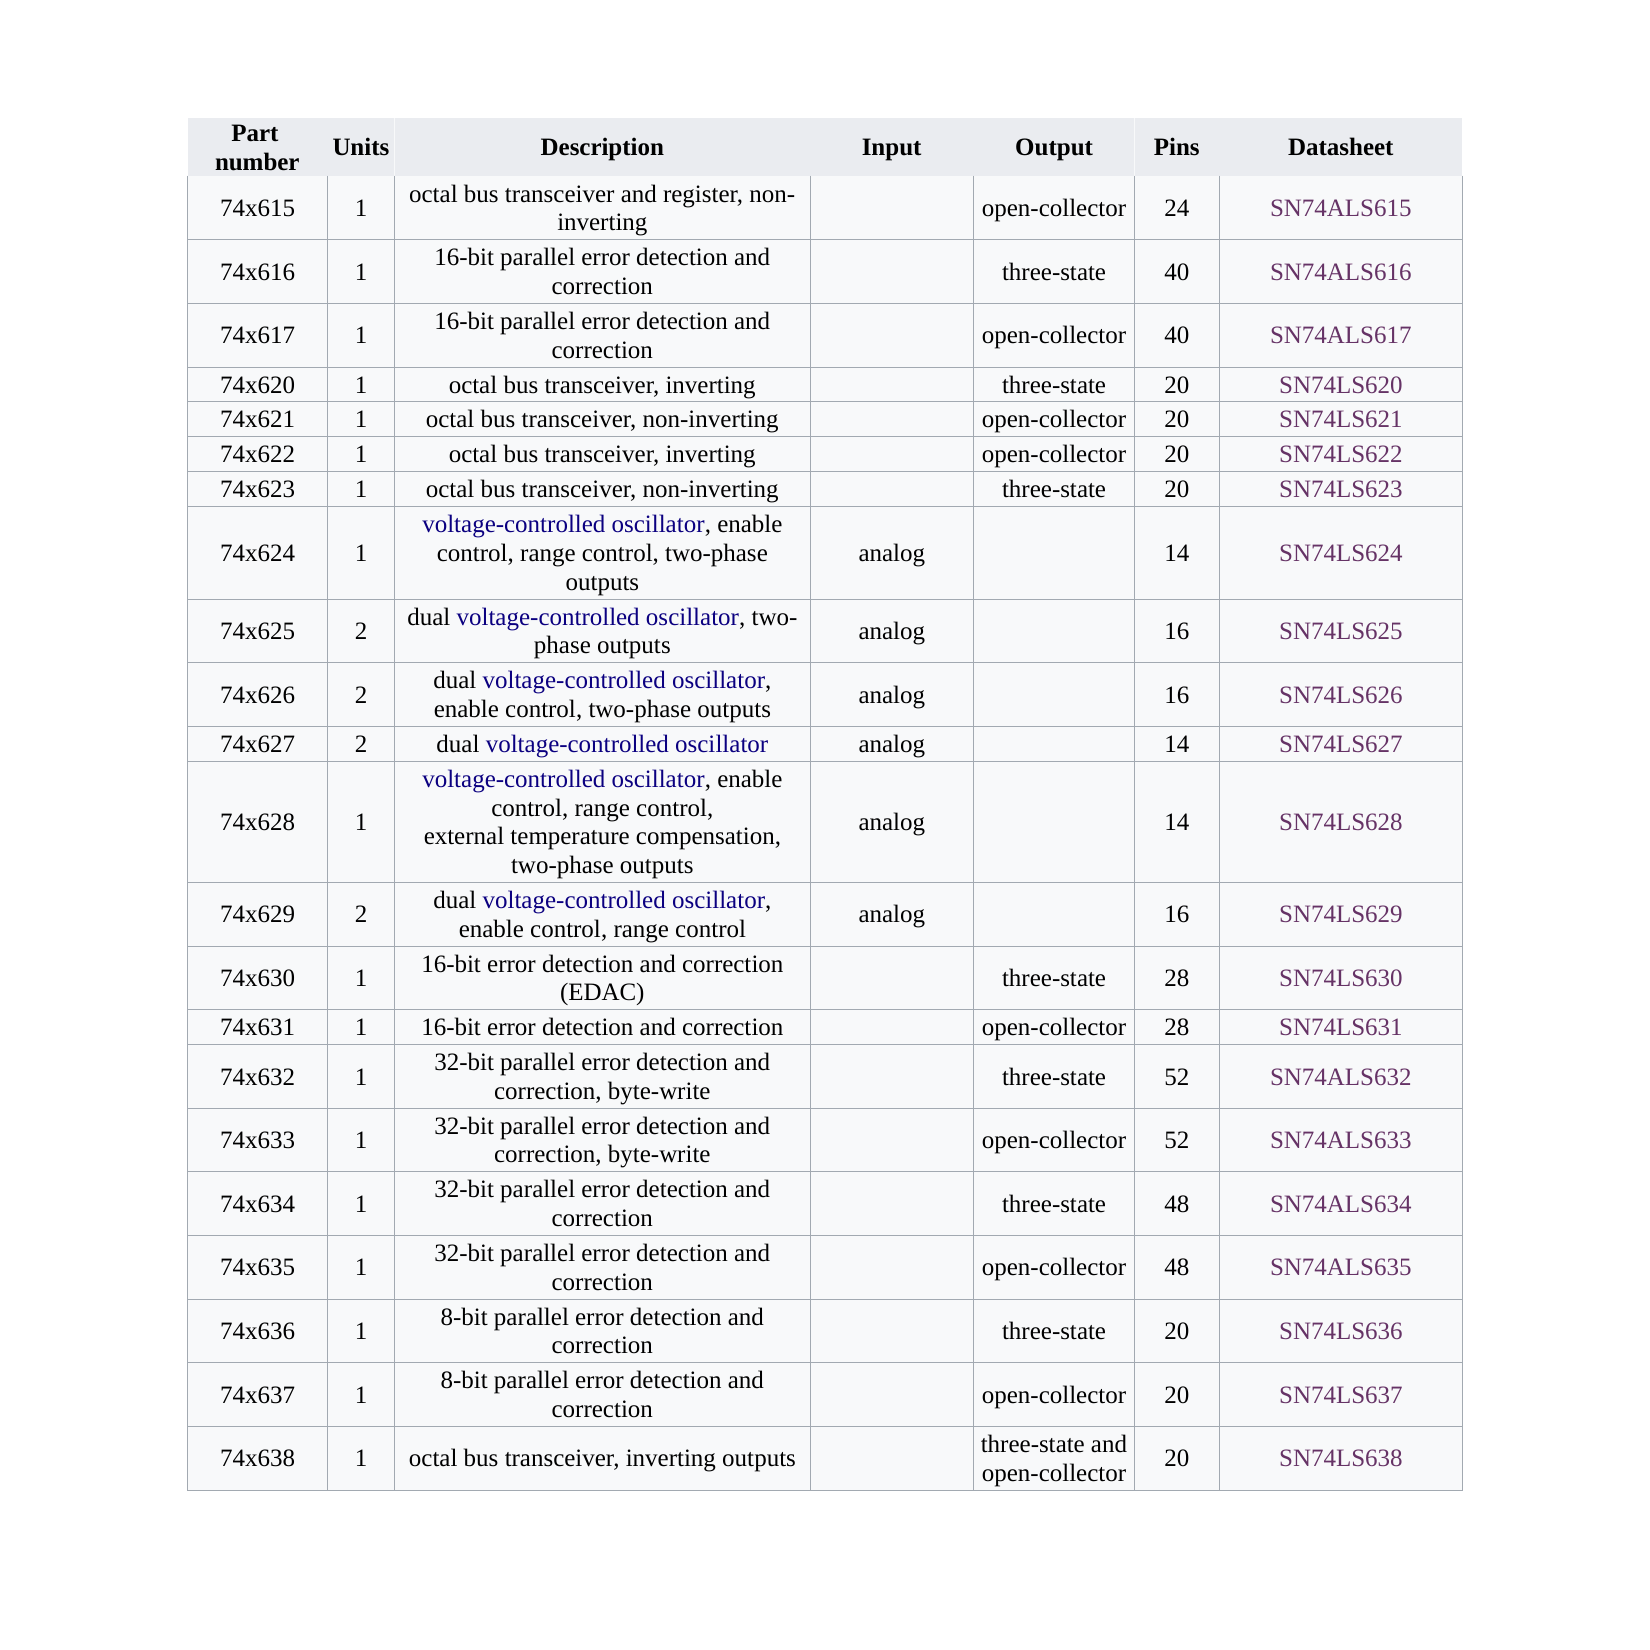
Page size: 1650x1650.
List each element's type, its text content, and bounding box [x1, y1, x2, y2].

table_cell voltage-controlled oscillator, enable control, range control, two-phase outputs [395, 507, 810, 598]
table_cell [811, 1045, 973, 1108]
table_cell [811, 1427, 973, 1489]
table_cell SN74LS636 [1220, 1300, 1462, 1362]
table_cell 1 [328, 947, 394, 1009]
table_cell open-collector [974, 304, 1134, 367]
table_cell open-collector [974, 437, 1134, 471]
table_cell 14 [1135, 762, 1219, 882]
table_cell octal bus transceiver, inverting [395, 368, 810, 401]
table_cell 28 [1135, 1010, 1219, 1044]
table_cell 16-bit parallel error detection and correction [395, 240, 810, 303]
table_cell [974, 663, 1134, 726]
table_cell open-collector [974, 1109, 1134, 1171]
table_cell 1 [328, 1109, 394, 1171]
table_cell 1 [328, 1363, 394, 1426]
table_cell 74x633 [188, 1109, 327, 1171]
table_cell SN74LS631 [1220, 1010, 1462, 1044]
table_cell octal bus transceiver and register, non-inverting [395, 176, 810, 239]
table_cell analog [811, 883, 973, 946]
table_cell SN74ALS615 [1220, 176, 1462, 239]
table_cell 2 [328, 600, 394, 662]
table_cell 1 [328, 437, 394, 471]
table_cell SN74LS625 [1220, 600, 1462, 662]
table_cell 52 [1135, 1045, 1219, 1108]
table_cell SN74LS624 [1220, 507, 1462, 598]
table_cell SN74LS623 [1220, 472, 1462, 506]
table_cell three-state [974, 1172, 1134, 1235]
table_cell three-state [974, 947, 1134, 1009]
table_cell [974, 727, 1134, 761]
table_cell SN74LS630 [1220, 947, 1462, 1009]
table_cell 1 [328, 507, 394, 598]
table_cell open-collector [974, 1010, 1134, 1044]
table_cell 40 [1135, 304, 1219, 367]
table_cell SN74LS621 [1220, 402, 1462, 436]
table_cell open-collector [974, 402, 1134, 436]
table_cell 74x635 [188, 1236, 327, 1299]
table_cell 8-bit parallel error detection and correction [395, 1363, 810, 1426]
table_cell [811, 1010, 973, 1044]
table_cell [811, 368, 973, 401]
table_cell dual voltage-controlled oscillator, two-phase outputs [395, 600, 810, 662]
table_cell 2 [328, 727, 394, 761]
table_cell 1 [328, 1300, 394, 1362]
table_cell 20 [1135, 402, 1219, 436]
table_cell [974, 762, 1134, 882]
table_cell 20 [1135, 1363, 1219, 1426]
table_cell open-collector [974, 1236, 1134, 1299]
table_cell [811, 1172, 973, 1235]
table_cell analog [811, 762, 973, 882]
table_cell dual voltage-controlled oscillator, enable control, range control [395, 883, 810, 946]
table_cell 16 [1135, 600, 1219, 662]
table_cell 48 [1135, 1236, 1219, 1299]
table_cell three-state [974, 1300, 1134, 1362]
table_cell 2 [328, 663, 394, 726]
table_cell 32-bit parallel error detection and correction, byte-write [395, 1109, 810, 1171]
table_cell 14 [1135, 507, 1219, 598]
table_cell 74x638 [188, 1427, 327, 1489]
table_cell 14 [1135, 727, 1219, 761]
table_cell [811, 472, 973, 506]
table_header Description [395, 118, 810, 176]
table_cell 1 [328, 1236, 394, 1299]
table_cell SN74ALS617 [1220, 304, 1462, 367]
table_cell 8-bit parallel error detection and correction [395, 1300, 810, 1362]
table_cell [811, 947, 973, 1009]
table_cell 32-bit parallel error detection and correction [395, 1172, 810, 1235]
table_cell 20 [1135, 437, 1219, 471]
table_cell [811, 240, 973, 303]
table_cell 74x623 [188, 472, 327, 506]
table_cell 20 [1135, 1427, 1219, 1489]
table_cell SN74ALS634 [1220, 1172, 1462, 1235]
table_cell SN74LS622 [1220, 437, 1462, 471]
table_header Pins [1135, 118, 1219, 176]
table_cell 2 [328, 883, 394, 946]
table_cell 74x630 [188, 947, 327, 1009]
table_cell 74x617 [188, 304, 327, 367]
table_cell 16-bit error detection and correction [395, 1010, 810, 1044]
table_cell [974, 600, 1134, 662]
table_cell analog [811, 727, 973, 761]
table_cell 1 [328, 472, 394, 506]
table_cell three-state [974, 240, 1134, 303]
table_cell SN74ALS635 [1220, 1236, 1462, 1299]
table_cell octal bus transceiver, non-inverting [395, 472, 810, 506]
table_cell 1 [328, 1045, 394, 1108]
table_cell 16 [1135, 663, 1219, 726]
table_cell [811, 402, 973, 436]
table_cell 48 [1135, 1172, 1219, 1235]
table_cell SN74LS626 [1220, 663, 1462, 726]
table_cell SN74ALS632 [1220, 1045, 1462, 1108]
table_cell SN74LS638 [1220, 1427, 1462, 1489]
table_cell 74x616 [188, 240, 327, 303]
table_cell analog [811, 600, 973, 662]
table_cell [811, 1236, 973, 1299]
table_cell 74x628 [188, 762, 327, 882]
table_cell 74x620 [188, 368, 327, 401]
table_cell 32-bit parallel error detection and correction [395, 1236, 810, 1299]
table_cell 74x637 [188, 1363, 327, 1426]
table_cell [811, 1109, 973, 1171]
table_cell open-collector [974, 1363, 1134, 1426]
table_cell 74x632 [188, 1045, 327, 1108]
table_cell 20 [1135, 1300, 1219, 1362]
table_cell three-state [974, 472, 1134, 506]
table_cell 16 [1135, 883, 1219, 946]
table_cell 40 [1135, 240, 1219, 303]
table_cell analog [811, 663, 973, 726]
table_cell octal bus transceiver, non-inverting [395, 402, 810, 436]
table_cell 16-bit parallel error detection and correction [395, 304, 810, 367]
table_cell [811, 437, 973, 471]
table_cell 1 [328, 762, 394, 882]
table_cell 1 [328, 1172, 394, 1235]
table_cell SN74LS620 [1220, 368, 1462, 401]
table_header Input [810, 118, 973, 176]
table_header Output [973, 118, 1134, 176]
table_cell 32-bit parallel error detection and correction, byte-write [395, 1045, 810, 1108]
table_cell [974, 883, 1134, 946]
table_cell [811, 304, 973, 367]
table_cell 1 [328, 304, 394, 367]
table_header Part number [188, 118, 327, 176]
table_cell 28 [1135, 947, 1219, 1009]
table_cell 74x624 [188, 507, 327, 598]
table_cell SN74LS629 [1220, 883, 1462, 946]
table_cell 20 [1135, 368, 1219, 401]
table_cell dual voltage-controlled oscillator, enable control, two-phase outputs [395, 663, 810, 726]
table_header Datasheet [1219, 118, 1462, 176]
table_cell [974, 507, 1134, 598]
table_cell 16-bit error detection and correction (EDAC) [395, 947, 810, 1009]
table_cell SN74LS637 [1220, 1363, 1462, 1426]
table_cell [811, 176, 973, 239]
table_cell 74x631 [188, 1010, 327, 1044]
table_cell SN74LS628 [1220, 762, 1462, 882]
table_cell 1 [328, 368, 394, 401]
table_cell 74x625 [188, 600, 327, 662]
table_cell 1 [328, 1010, 394, 1044]
table_cell 74x629 [188, 883, 327, 946]
table_cell SN74LS627 [1220, 727, 1462, 761]
table_cell [811, 1300, 973, 1362]
table_cell 1 [328, 402, 394, 436]
table_cell open-collector [974, 176, 1134, 239]
table_header Units [327, 118, 394, 176]
table_cell three-state [974, 368, 1134, 401]
table_cell 1 [328, 240, 394, 303]
table_cell 74x615 [188, 176, 327, 239]
table_cell 52 [1135, 1109, 1219, 1171]
table_cell 74x621 [188, 402, 327, 436]
table_cell octal bus transceiver, inverting outputs [395, 1427, 810, 1489]
table_cell analog [811, 507, 973, 598]
table_cell octal bus transceiver, inverting [395, 437, 810, 471]
table_cell dual voltage-controlled oscillator [395, 727, 810, 761]
table_cell SN74ALS633 [1220, 1109, 1462, 1171]
table_cell 20 [1135, 472, 1219, 506]
table_cell [811, 1363, 973, 1426]
table_cell 74x636 [188, 1300, 327, 1362]
table_cell SN74ALS616 [1220, 240, 1462, 303]
table_cell 74x622 [188, 437, 327, 471]
table_cell 74x634 [188, 1172, 327, 1235]
table_cell 24 [1135, 176, 1219, 239]
table_cell voltage-controlled oscillator, enable control, range control, external temperature compensation, two-phase outputs [395, 762, 810, 882]
table_cell 74x626 [188, 663, 327, 726]
table_cell 1 [328, 1427, 394, 1489]
table_cell 74x627 [188, 727, 327, 761]
table_cell 1 [328, 176, 394, 239]
table_cell three-state [974, 1045, 1134, 1108]
table_cell three-state and open-collector [974, 1427, 1134, 1489]
